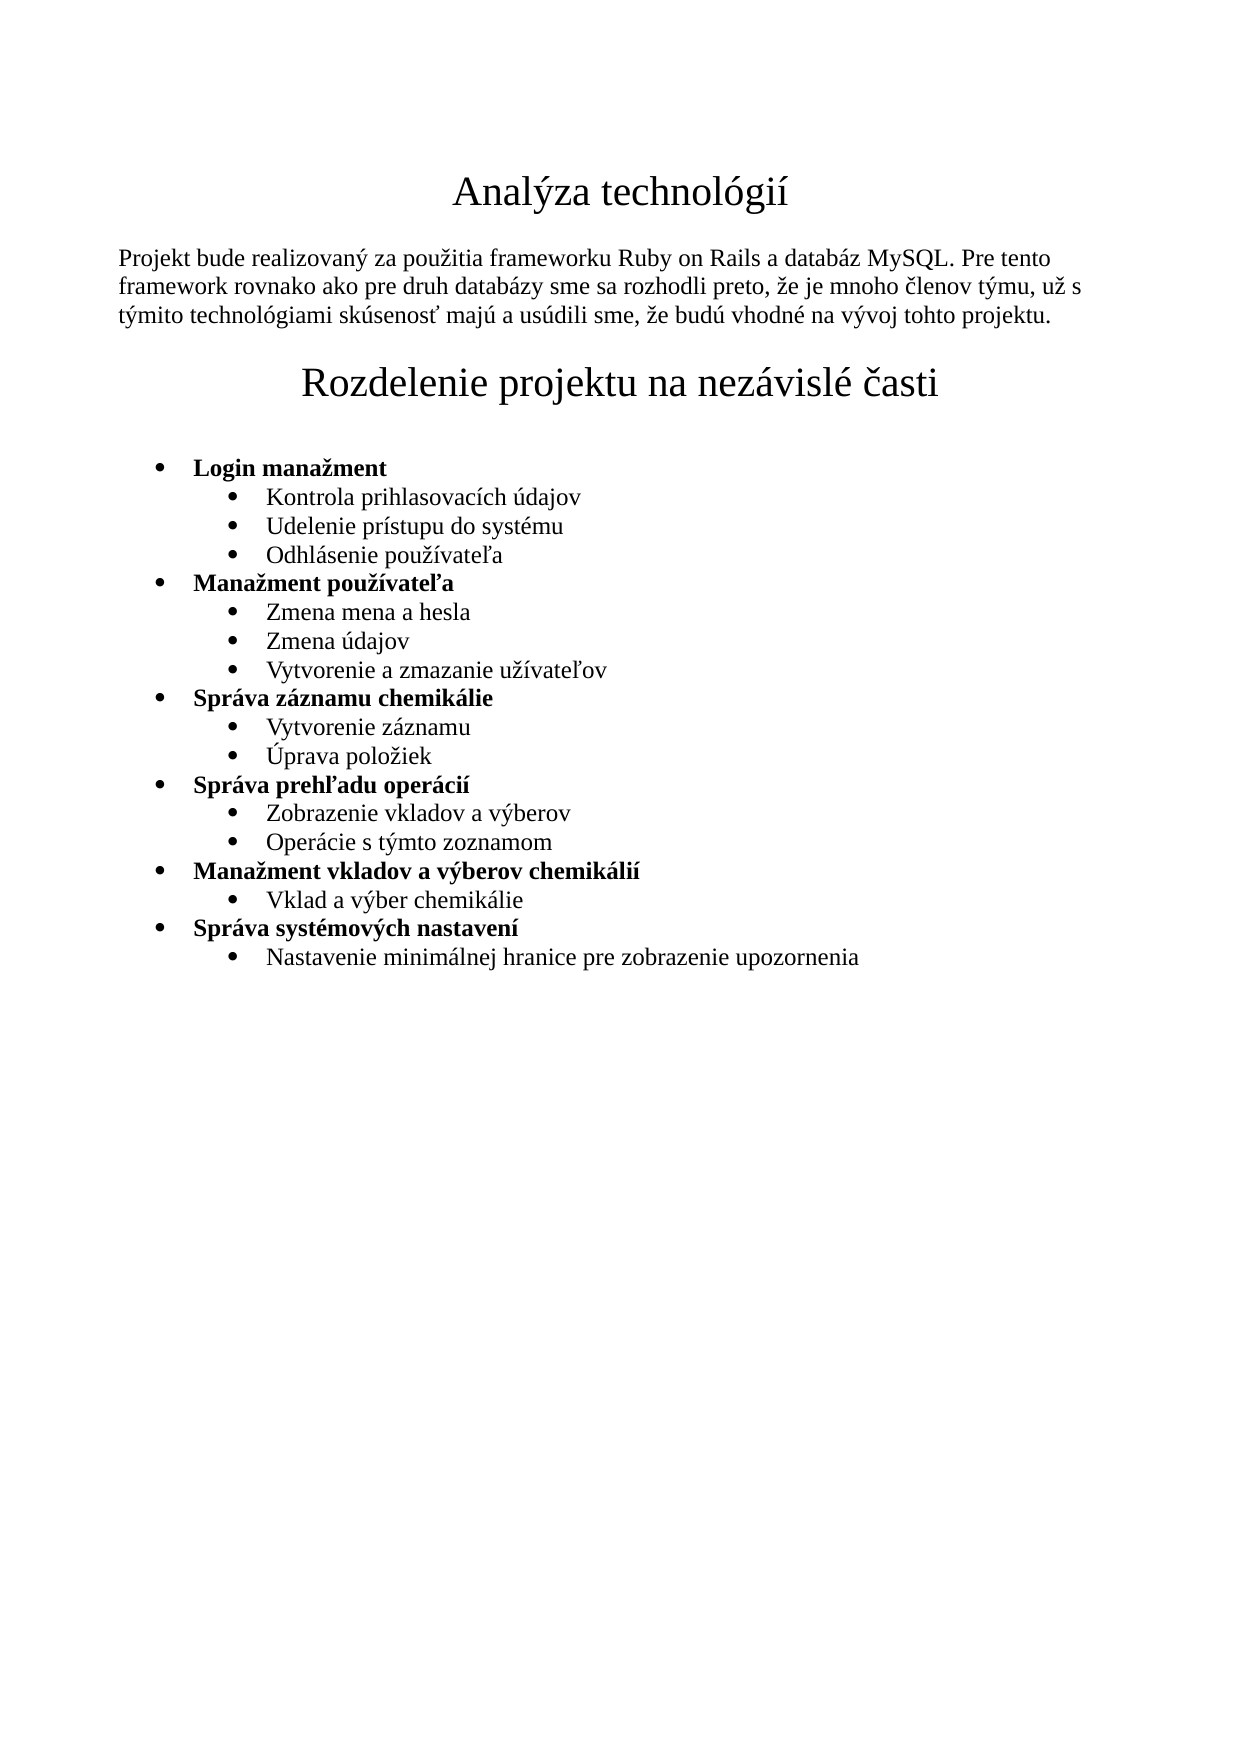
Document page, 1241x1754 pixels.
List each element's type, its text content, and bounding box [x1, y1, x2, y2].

list Úprava položiek [228, 741, 1122, 770]
list Zobrazenie vkladov a výberov [228, 798, 1122, 827]
list Vklad a výber chemikálie [228, 885, 1122, 913]
text Projekt bude realizovaný za použitia frameworku Ruby on Rails a databáz MySQL. Pre tento framework rovnako ako pre druh databázy sme sa rozhodli preto, že je mnoho členov týmu, už s týmito technológiami skúsenosť majú a usúdili sme, že budú vhodné na vývoj tohto projektu. [118, 243, 1122, 329]
list Operácie s týmto zoznamom [228, 827, 1122, 856]
list Správa záznamu chemikálie [156, 683, 1122, 712]
list Zmena údajov [228, 626, 1122, 655]
list Vytvorenie a zmazanie užívateľov [228, 655, 1122, 683]
list Správa systémových nastavení [156, 913, 1122, 942]
list Login manažment [156, 453, 1122, 482]
text Analýza technológií [118, 166, 1122, 214]
list Manažment vkladov a výberov chemikálií [156, 856, 1122, 885]
list Správa prehľadu operácií [156, 770, 1122, 798]
list Manažment používateľa [156, 568, 1122, 597]
text Rozdelenie projektu na nezávislé časti [118, 358, 1122, 406]
list Zmena mena a hesla [228, 597, 1122, 626]
list Udelenie prístupu do systému [228, 511, 1122, 540]
list Vytvorenie záznamu [228, 712, 1122, 741]
list Nastavenie minimálnej hranice pre zobrazenie upozornenia [228, 942, 1122, 971]
list Kontrola prihlasovacích údajov [228, 482, 1122, 511]
list Odhlásenie používateľa [228, 540, 1122, 568]
